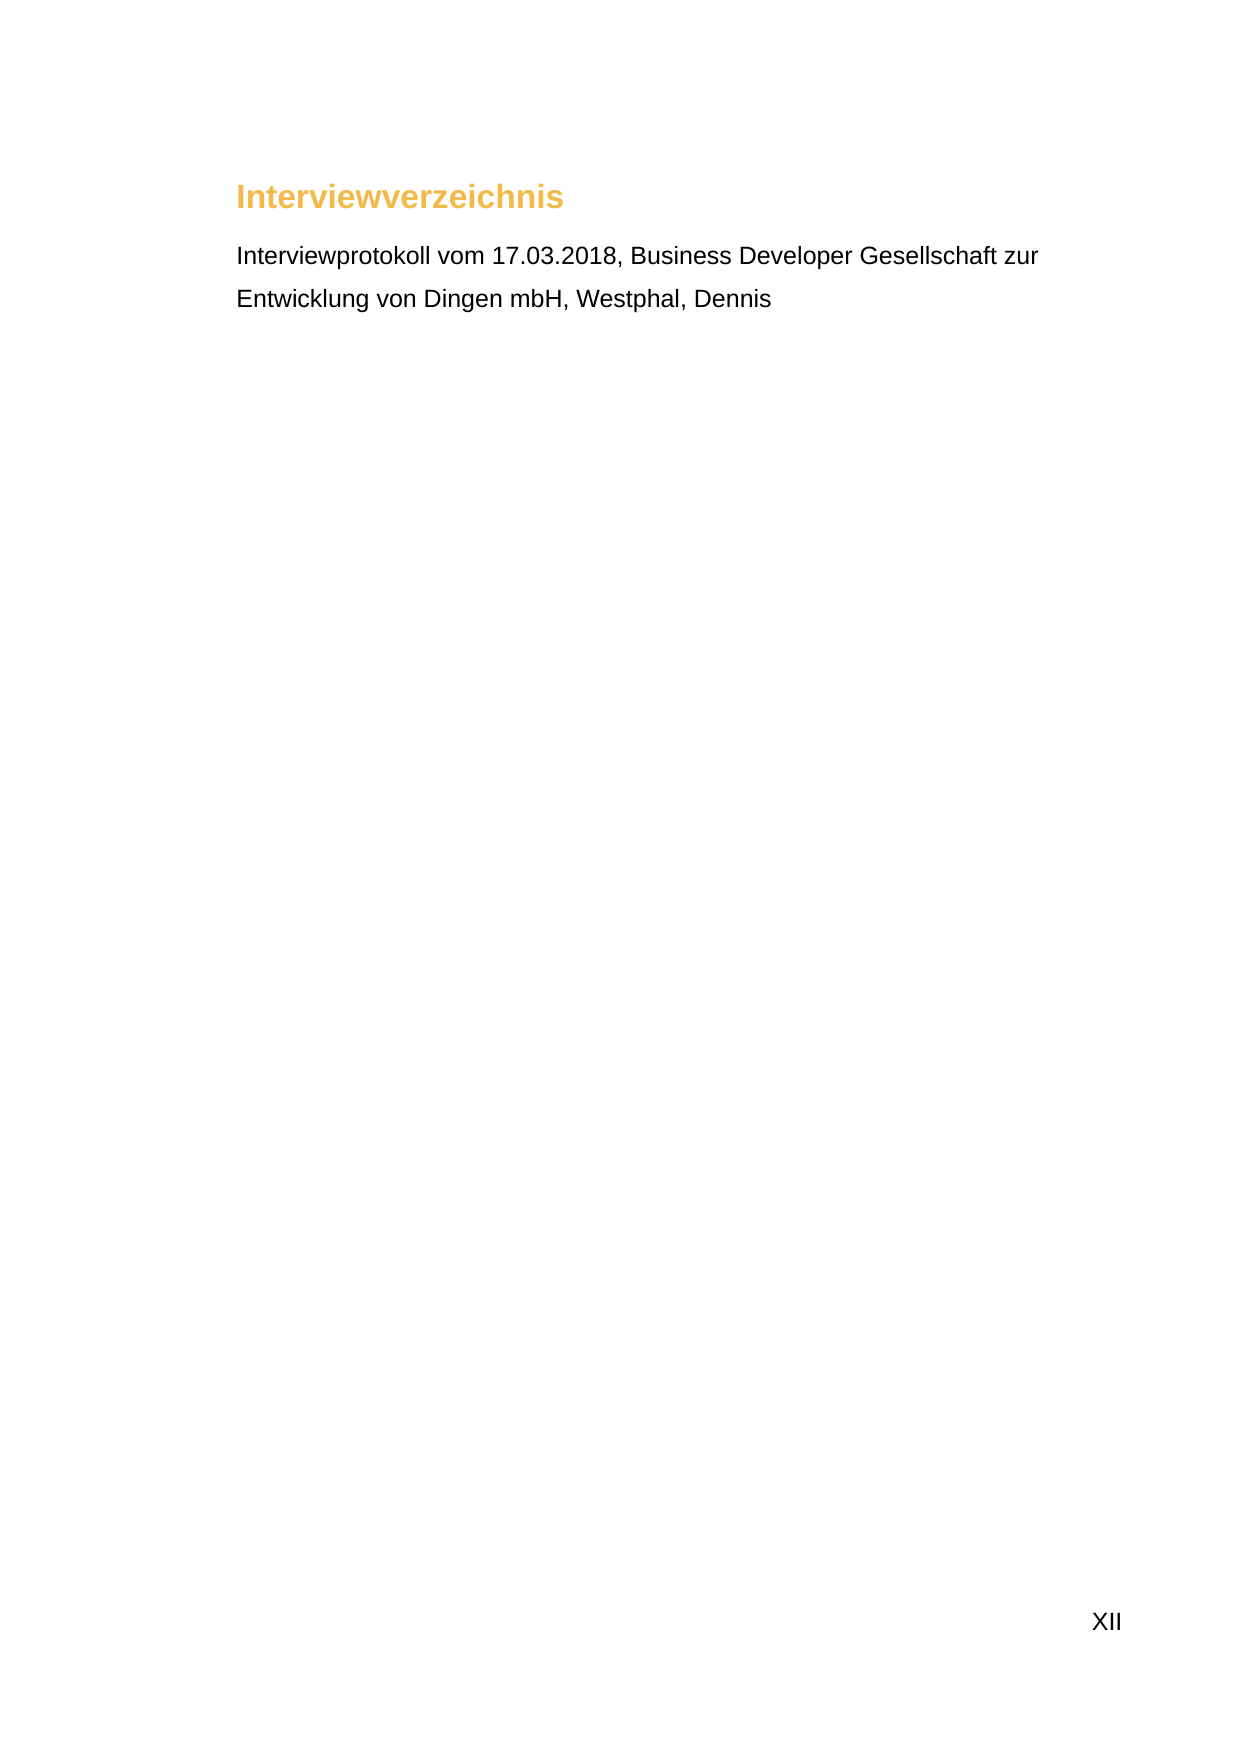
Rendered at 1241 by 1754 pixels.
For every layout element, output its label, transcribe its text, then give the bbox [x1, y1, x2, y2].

text Interviewprotokoll vom 17.03.2018, Business Developer Gesellschaft zur Entwicklung von Dingen mbH, Westphal, Dennis [236, 241, 1122, 313]
subtitle Interviewverzeichnis [236, 177, 1122, 216]
